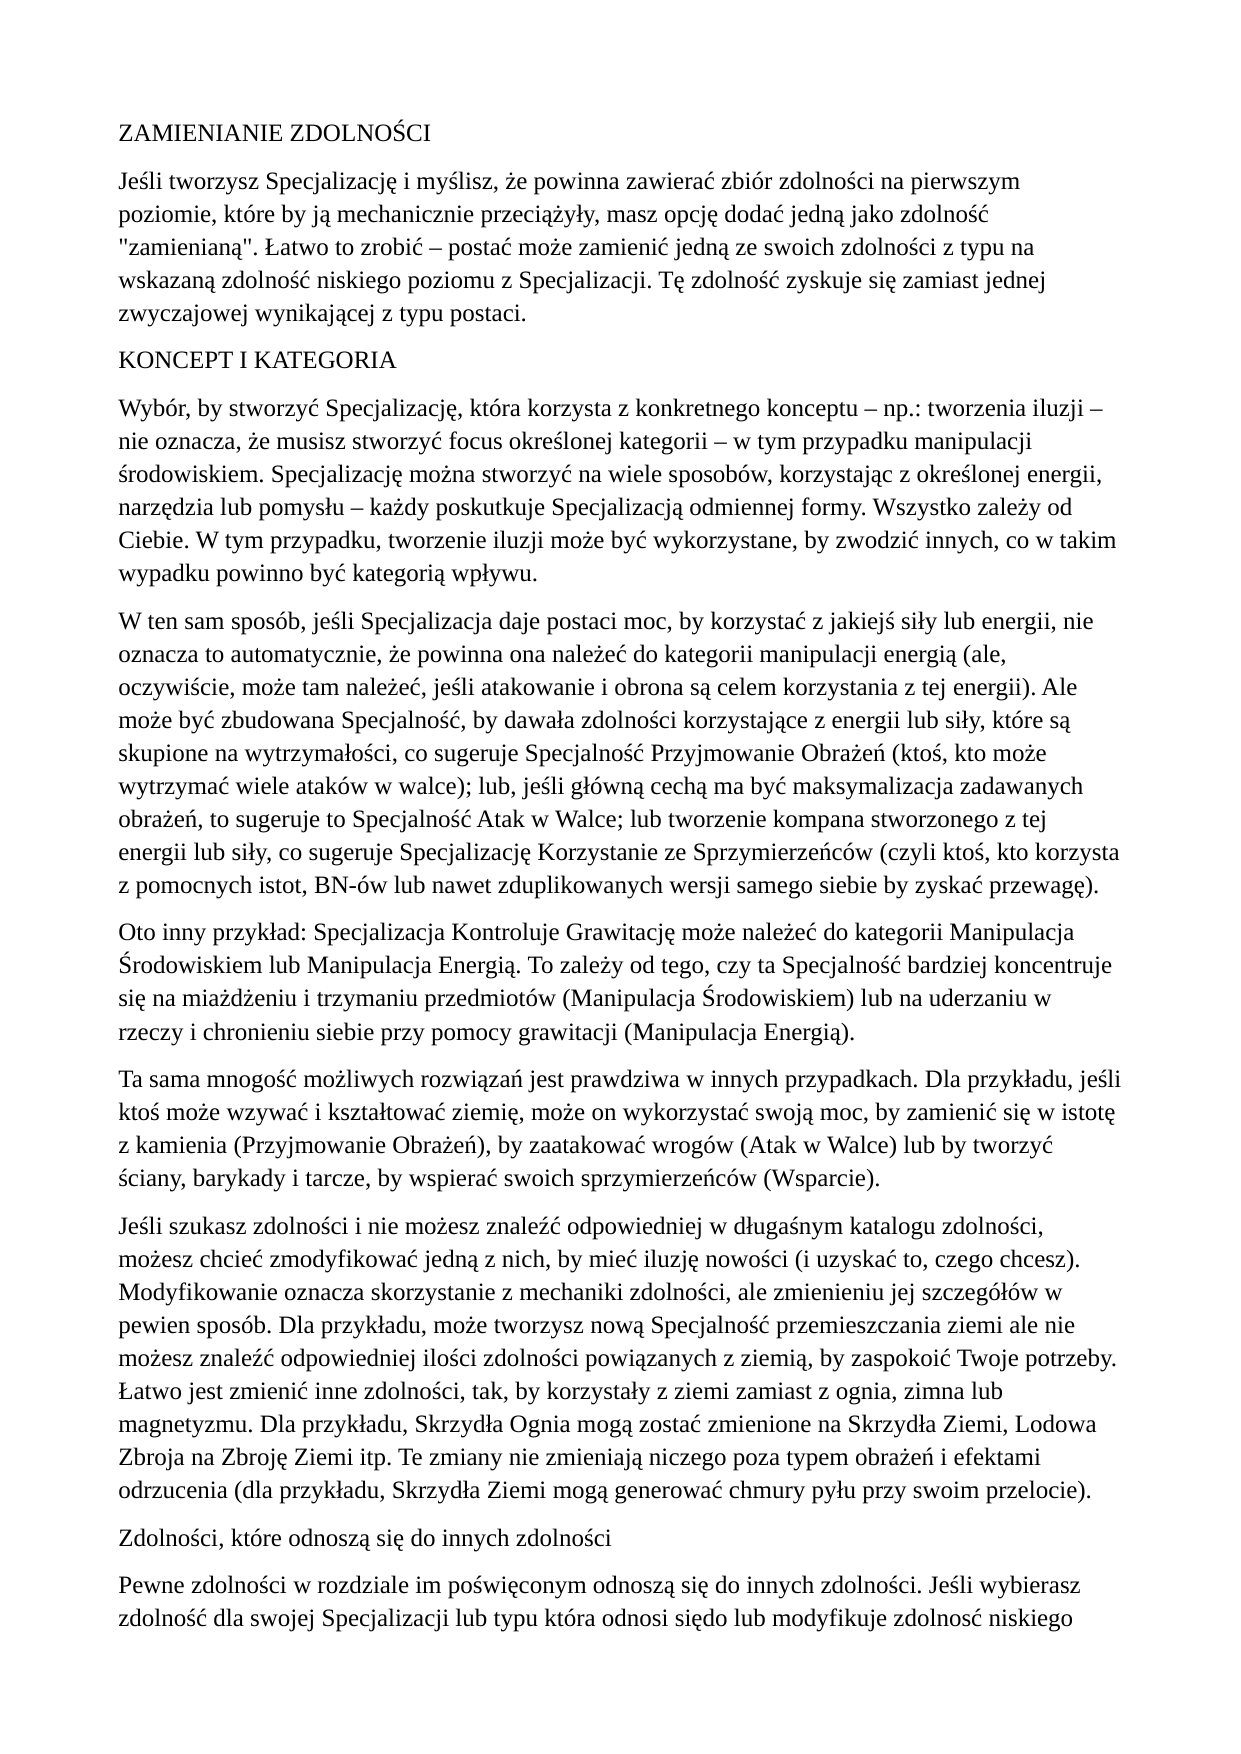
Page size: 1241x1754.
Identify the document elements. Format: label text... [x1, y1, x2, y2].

text KONCEPT I KATEGORIA [118, 345, 1122, 374]
text Jeśli tworzysz Specjalizację i myślisz, że powinna zawierać zbiór zdolności na pierwszym poziomie, które by ją mechanicznie przeciążyły, masz opcję dodać jedną jako zdolność "zamienianą". Łatwo to zrobić – postać może zamienić jedną ze swoich zdolności z typu na wskazaną zdolność niskiego poziomu z Specjalizacji. Tę zdolność zyskuje się zamiast jednej zwyczajowej wynikającej z typu postaci. [118, 166, 1122, 327]
text ZAMIENIANIE ZDOLNOŚCI [118, 118, 1122, 147]
text W ten sam sposób, jeśli Specjalizacja daje postaci moc, by korzystać z jakiejś siły lub energii, nie oznacza to automatycznie, że powinna ona należeć do kategorii manipulacji energią (ale, oczywiście, może tam należeć, jeśli atakowanie i obrona są celem korzystania z tej energii). Ale może być zbudowana Specjalność, by dawała zdolności korzystające z energii lub siły, które są skupione na wytrzymałości, co sugeruje Specjalność Przyjmowanie Obrażeń (ktoś, kto może wytrzymać wiele ataków w walce); lub, jeśli główną cechą ma być maksymalizacja zadawanych obrażeń, to sugeruje to Specjalność Atak w Walce; lub tworzenie kompana stworzonego z tej energii lub siły, co sugeruje Specjalizację Korzystanie ze Sprzymierzeńców (czyli ktoś, kto korzysta z pomocnych istot, BN-ów lub nawet zduplikowanych wersji samego siebie by zyskać przewagę). [118, 606, 1122, 899]
text Pewne zdolności w rozdziale im poświęconym odnoszą się do innych zdolności. Jeśli wybierasz zdolność dla swojej Specjalizacji lub typu która odnosi siędo lub modyfikuje zdolnosć niskiego [118, 1570, 1122, 1632]
text Zdolności, które odnoszą się do innych zdolności [118, 1523, 1122, 1551]
text Oto inny przykład: Specjalizacja Kontroluje Grawitację może należeć do kategorii Manipulacja Środowiskiem lub Manipulacja Energią. To zależy od tego, czy ta Specjalność bardziej koncentruje się na miażdżeniu i trzymaniu przedmiotów (Manipulacja Środowiskiem) lub na uderzaniu w rzeczy i chronieniu siebie przy pomocy grawitacji (Manipulacja Energią). [118, 917, 1122, 1045]
text Wybór, by stworzyć Specjalizację, która korzysta z konkretnego konceptu – np.: tworzenia iluzji – nie oznacza, że musisz stworzyć focus określonej kategorii – w tym przypadku manipulacji środowiskiem. Specjalizację można stworzyć na wiele sposobów, korzystając z określonej energii, narzędzia lub pomysłu – każdy poskutkuje Specjalizacją odmiennej formy. Wszystko zależy od Ciebie. W tym przypadku, tworzenie iluzji może być wykorzystane, by zwodzić innych, co w takim wypadku powinno być kategorią wpływu. [118, 393, 1122, 587]
text Jeśli szukasz zdolności i nie możesz znaleźć odpowiedniej w długaśnym katalogu zdolności, możesz chcieć zmodyfikować jedną z nich, by mieć iluzję nowości (i uzyskać to, czego chcesz). Modyfikowanie oznacza skorzystanie z mechaniki zdolności, ale zmienieniu jej szczegółów w pewien sposób. Dla przykładu, może tworzysz nową Specjalność przemieszczania ziemi ale nie możesz znaleźć odpowiedniej ilości zdolności powiązanych z ziemią, by zaspokoić Twoje potrzeby. Łatwo jest zmienić inne zdolności, tak, by korzystały z ziemi zamiast z ognia, zimna lub magnetyzmu. Dla przykładu, Skrzydła Ognia mogą zostać zmienione na Skrzydła Ziemi, Lodowa Zbroja na Zbroję Ziemi itp. Te zmiany nie zmieniają niczego poza typem obrażeń i efektami odrzucenia (dla przykładu, Skrzydła Ziemi mogą generować chmury pyłu przy swoim przelocie). [118, 1211, 1122, 1504]
text Ta sama mnogość możliwych rozwiązań jest prawdziwa w innych przypadkach. Dla przykładu, jeśli ktoś może wzywać i kształtować ziemię, może on wykorzystać swoją moc, by zamienić się w istotę z kamienia (Przyjmowanie Obrażeń), by zaatakować wrogów (Atak w Walce) lub by tworzyć ściany, barykady i tarcze, by wspierać swoich sprzymierzeńców (Wsparcie). [118, 1064, 1122, 1192]
